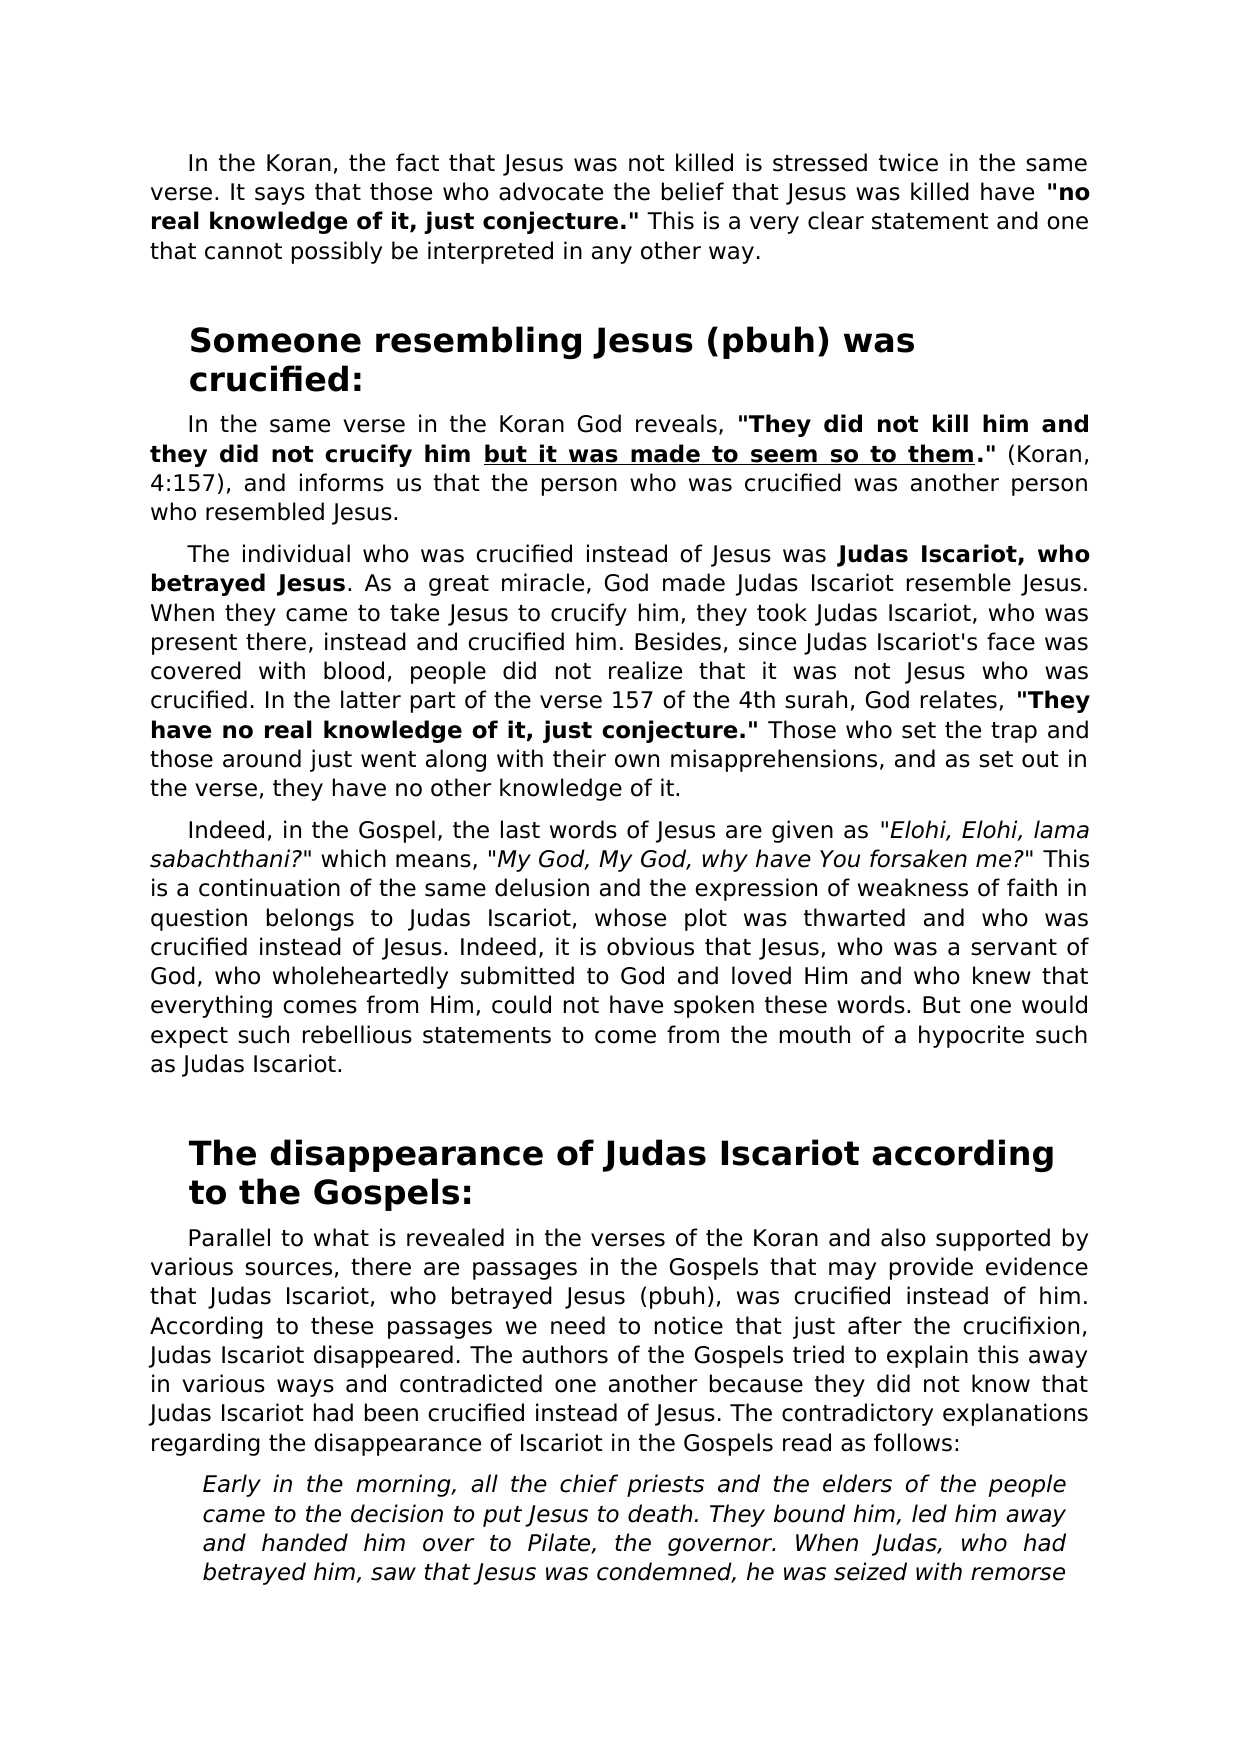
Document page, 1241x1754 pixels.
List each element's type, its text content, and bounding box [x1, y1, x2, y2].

text In the same verse in the Koran God reveals, "They did not kill him and they did not crucify him but it was made to seem so to them." (Koran, 4:157), and informs us that the person who was crucified was another person who resembled Jesus. [150, 412, 1090, 526]
text Early in the morning, all the chief priests and the elders of the people came to the decision to put Jesus to death. They bound him, led him away and handed him over to Pilate, the governor. When Judas, who had betrayed him, saw that Jesus was condemned, he was seized with remorse [202, 1472, 1068, 1586]
text In the Koran, the fact that Jesus was not killed is stressed twice in the same verse. It says that those who advocate the belief that Jesus was killed have "no real knowledge of it, just conjecture." This is a very clear statement and one that cannot possibly be interpreted in any other way. [150, 150, 1090, 264]
text Parallel to what is revealed in the verses of the Koran and also supported by various sources, there are passages in the Gospels that may provide evidence that Judas Iscariot, who betrayed Jesus (pbuh), was crucified instead of him. According to these passages we need to notice that just after the crucifixion, Judas Iscariot disappeared. The authors of the Gospels tried to explain this away in various ways and contradicted one another because they did not know that Judas Iscariot had been crucified instead of Jesus. The contradictory explanations regarding the disappearance of Iscariot in the Gospels read as follows: [150, 1225, 1090, 1457]
text The individual who was crucified instead of Jesus was Judas Iscariot, who betrayed Jesus. As a great miracle, God made Judas Iscariot resemble Jesus. When they came to take Jesus to crucify him, they took Judas Iscariot, who was present there, instead and crucified him. Besides, since Judas Iscariot's face was covered with blood, people did not realize that it was not Jesus who was crucified. In the latter part of the verse 157 of the 4th surah, God relates, "They have no real knowledge of it, just conjecture." Those who set the trap and those around just went along with their own misapprehensions, and as set out in the verse, they have no other knowledge of it. [150, 541, 1090, 802]
subtitle The disappearance of Judas Iscariot according to the Gospels: [188, 1135, 1090, 1212]
text Indeed, in the Gospel, the last words of Jesus are given as "Elohi, Elohi, lama sabachthani?" which means, "My God, My God, why have You forsaken me?" This is a continuation of the same delusion and the expression of weakness of faith in question belongs to Judas Iscariot, whose plot was thwarted and who was crucified instead of Jesus. Indeed, it is obvious that Jesus, who was a servant of God, who wholeheartedly submitted to God and loved Him and who knew that everything comes from Him, could not have spoken these words. But one would expect such rebellious statements to come from the mouth of a hypocrite such as Judas Iscariot. [150, 817, 1090, 1078]
subtitle Someone resembling Jesus (pbuh) was crucified: [188, 321, 1090, 399]
